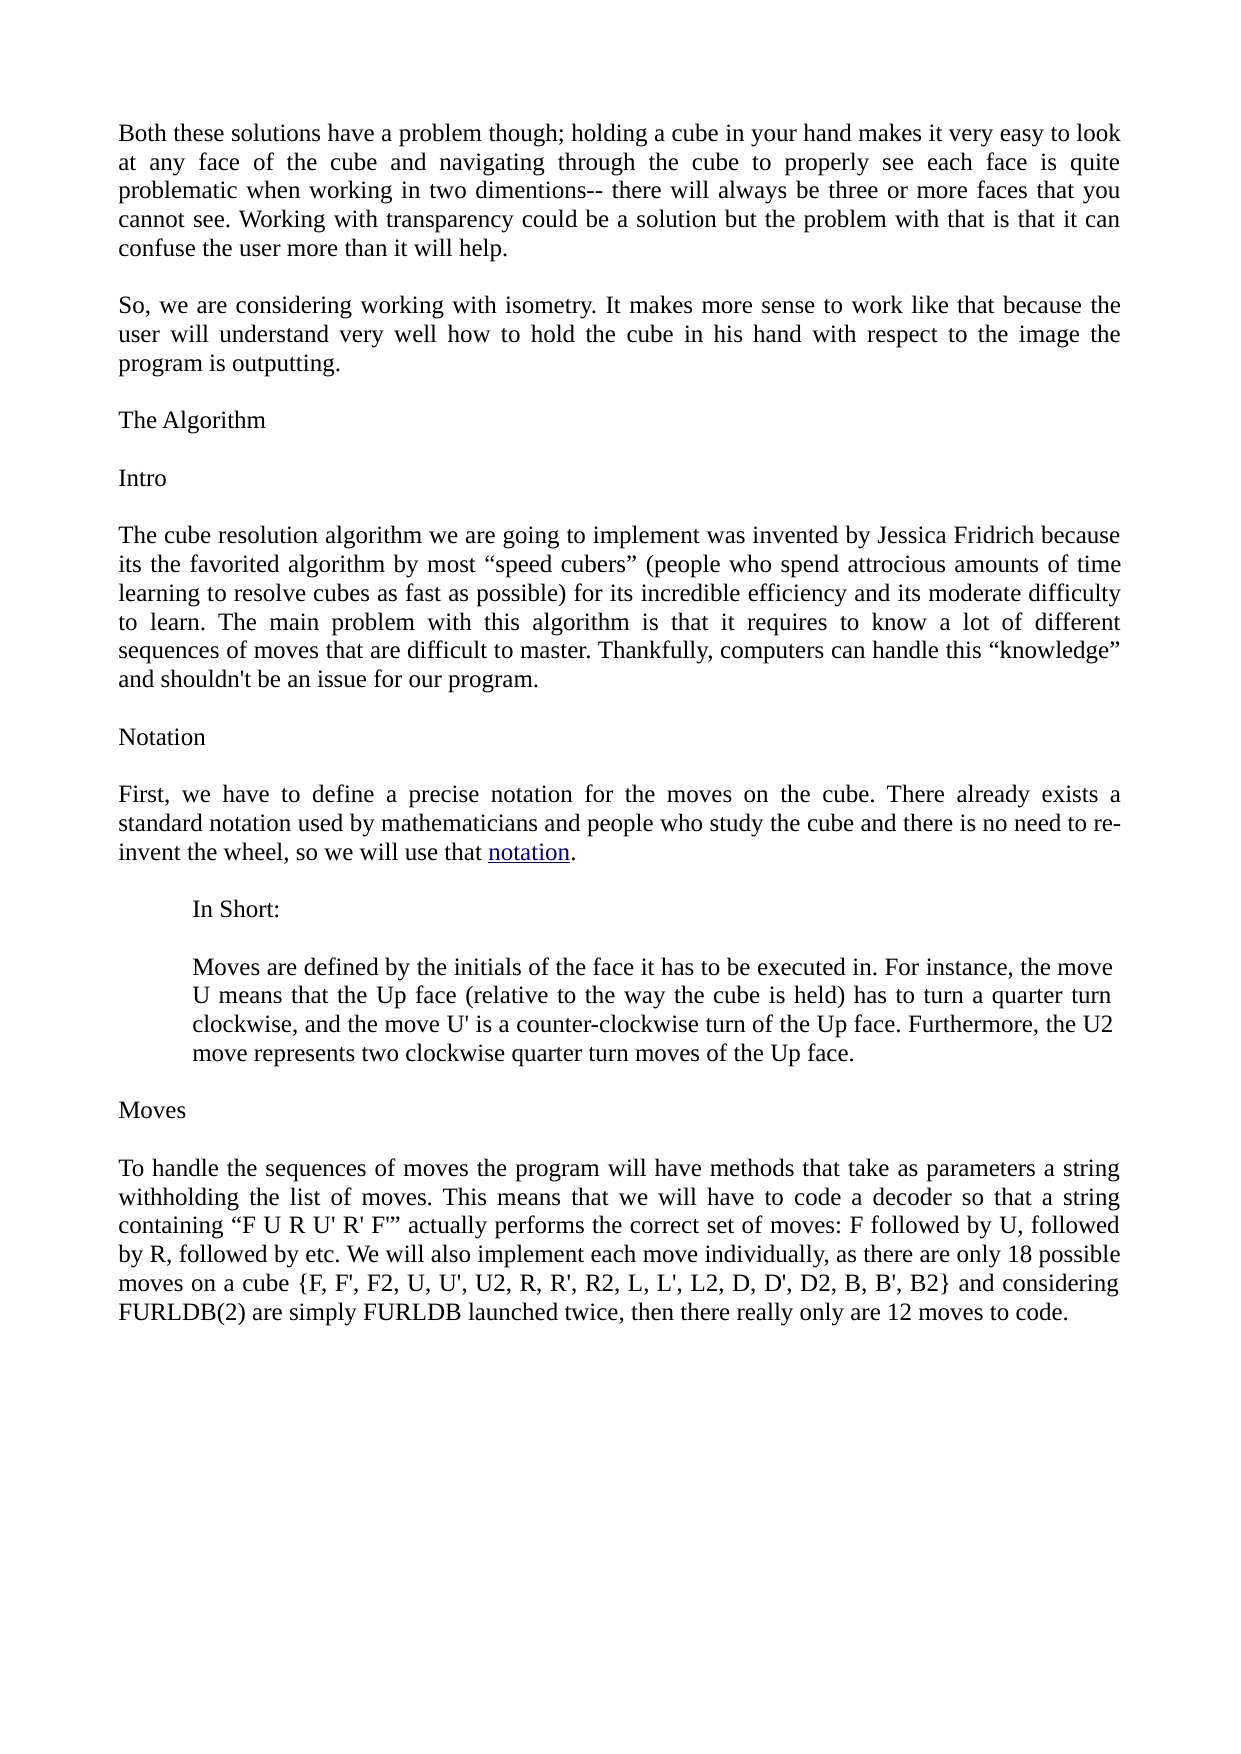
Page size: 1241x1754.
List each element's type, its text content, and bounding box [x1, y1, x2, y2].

text Notation [118, 722, 1122, 751]
text Moves are defined by the initials of the face it has to be executed in. For instance, the move U means that the Up face (relative to the way the cube is held) has to turn a quarter turn clockwise, and the move U' is a counter-clockwise turn of the Up face. Furthermore, the U2 move represents two clockwise quarter turn moves of the Up face. [118, 952, 1122, 1067]
text The Algorithm [118, 406, 1122, 434]
text Moves [118, 1096, 1122, 1124]
text The cube resolution algorithm we are going to implement was invented by Jessica Fridrich because its the favorited algorithm by most “speed cubers” (people who spend attrocious amounts of time learning to resolve cubes as fast as possible) for its incredible efficiency and its moderate difficulty to learn. The main problem with this algorithm is that it requires to know a lot of different sequences of moves that are difficult to master. Thankfully, computers can handle this “knowledge” and shouldn't be an issue for our program. [118, 521, 1122, 693]
text To handle the sequences of moves the program will have methods that take as parameters a string withholding the list of moves. This means that we will have to code a decoder so that a string containing “F U R U' R' F'” actually performs the correct set of moves: F followed by U, followed by R, followed by etc. We will also implement each move individually, as there are only 18 possible moves on a cube {F, F', F2, U, U', U2, R, R', R2, L, L', L2, D, D', D2, B, B', B2} and considering FURLDB(2) are simply FURLDB launched twice, then there really only are 12 moves to code. [118, 1153, 1122, 1326]
text Intro [118, 463, 1122, 492]
text In Short: [118, 894, 1122, 923]
text So, we are considering working with isometry. It makes more sense to work like that because the user will understand very well how to hold the cube in his hand with respect to the image the program is outputting. [118, 291, 1122, 377]
text Both these solutions have a problem though; holding a cube in your hand makes it very easy to look at any face of the cube and navigating through the cube to properly see each face is quite problematic when working in two dimentions-- there will always be three or more faces that you cannot see. Working with transparency could be a solution but the problem with that is that it can confuse the user more than it will help. [118, 118, 1122, 262]
text First, we have to define a precise notation for the moves on the cube. There already exists a standard notation used by mathematicians and people who study the cube and there is no need to re-invent the wheel, so we will use that notation. [118, 779, 1122, 866]
